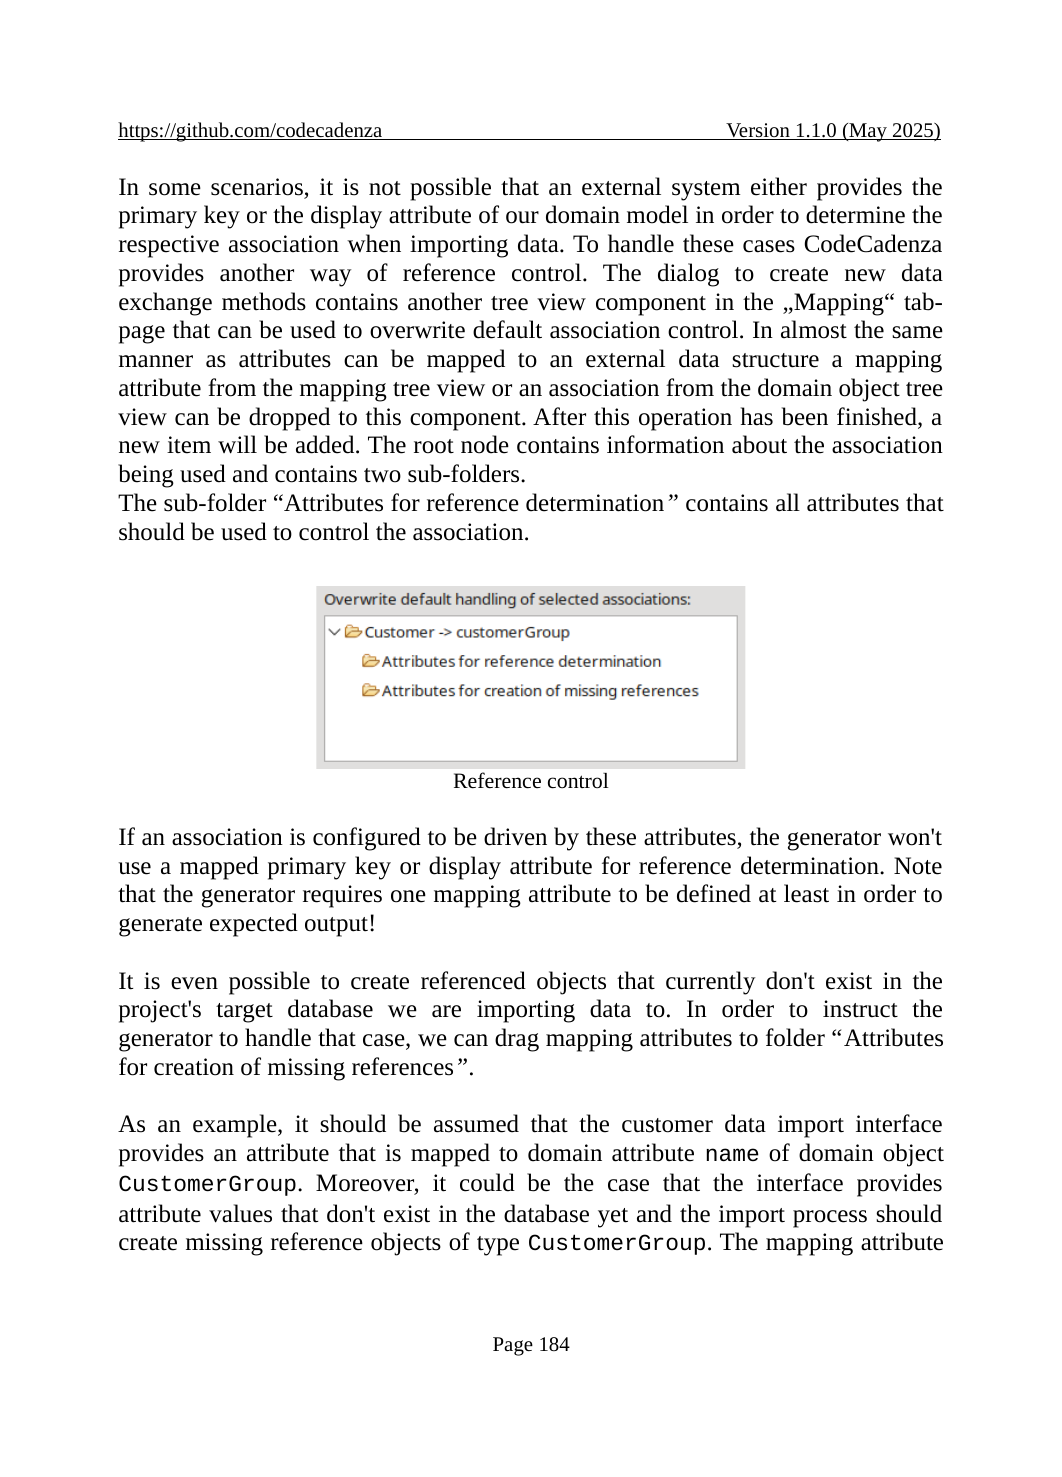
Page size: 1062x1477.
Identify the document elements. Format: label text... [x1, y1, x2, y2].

text Reference control [316, 769, 745, 793]
text In some scenarios, it is not possible that an external system either provides the primary key or the display attribute of our domain model in order to determine the respective association when importing data. To handle these cases CodeCadenza provides another way of reference control. The dialog to create new data exchange methods contains another tree view component in the „Mapping“ tab-page that can be used to overwrite default association control. In almost the same manner as attributes can be mapped to an external data structure a mapping attribute from the mapping tree view or an association from the domain object tree view can be dropped to this component. After this operation has been finished, a new item will be added. The root node contains information about the association being used and contains two sub-folders. [118, 172, 944, 488]
text It is even possible to create referenced objects that currently don't exist in the project's target database we are importing data to. In order to instruct the generator to handle that case, we can drag mapping attributes to folder “Attributes for creation of missing references”. [118, 966, 944, 1081]
text The sub-folder “Attributes for reference determination” contains all attributes that should be used to control the association. [118, 488, 944, 545]
text As an example, it should be assumed that the customer data import interface provides an attribute that is mapped to domain attribute name of domain object CustomerGroup. Moreover, it could be the case that the interface provides attribute values that don't exist in the database yet and the import process should create missing reference objects of type CustomerGroup. The mapping attribute [118, 1109, 944, 1258]
text If an association is configured to be driven by these attributes, the generator won't use a mapped primary key or display attribute for reference determination. Note that the generator requires one mapping attribute to be defined at least in order to generate expected output! [118, 822, 944, 937]
picture [316, 586, 746, 769]
